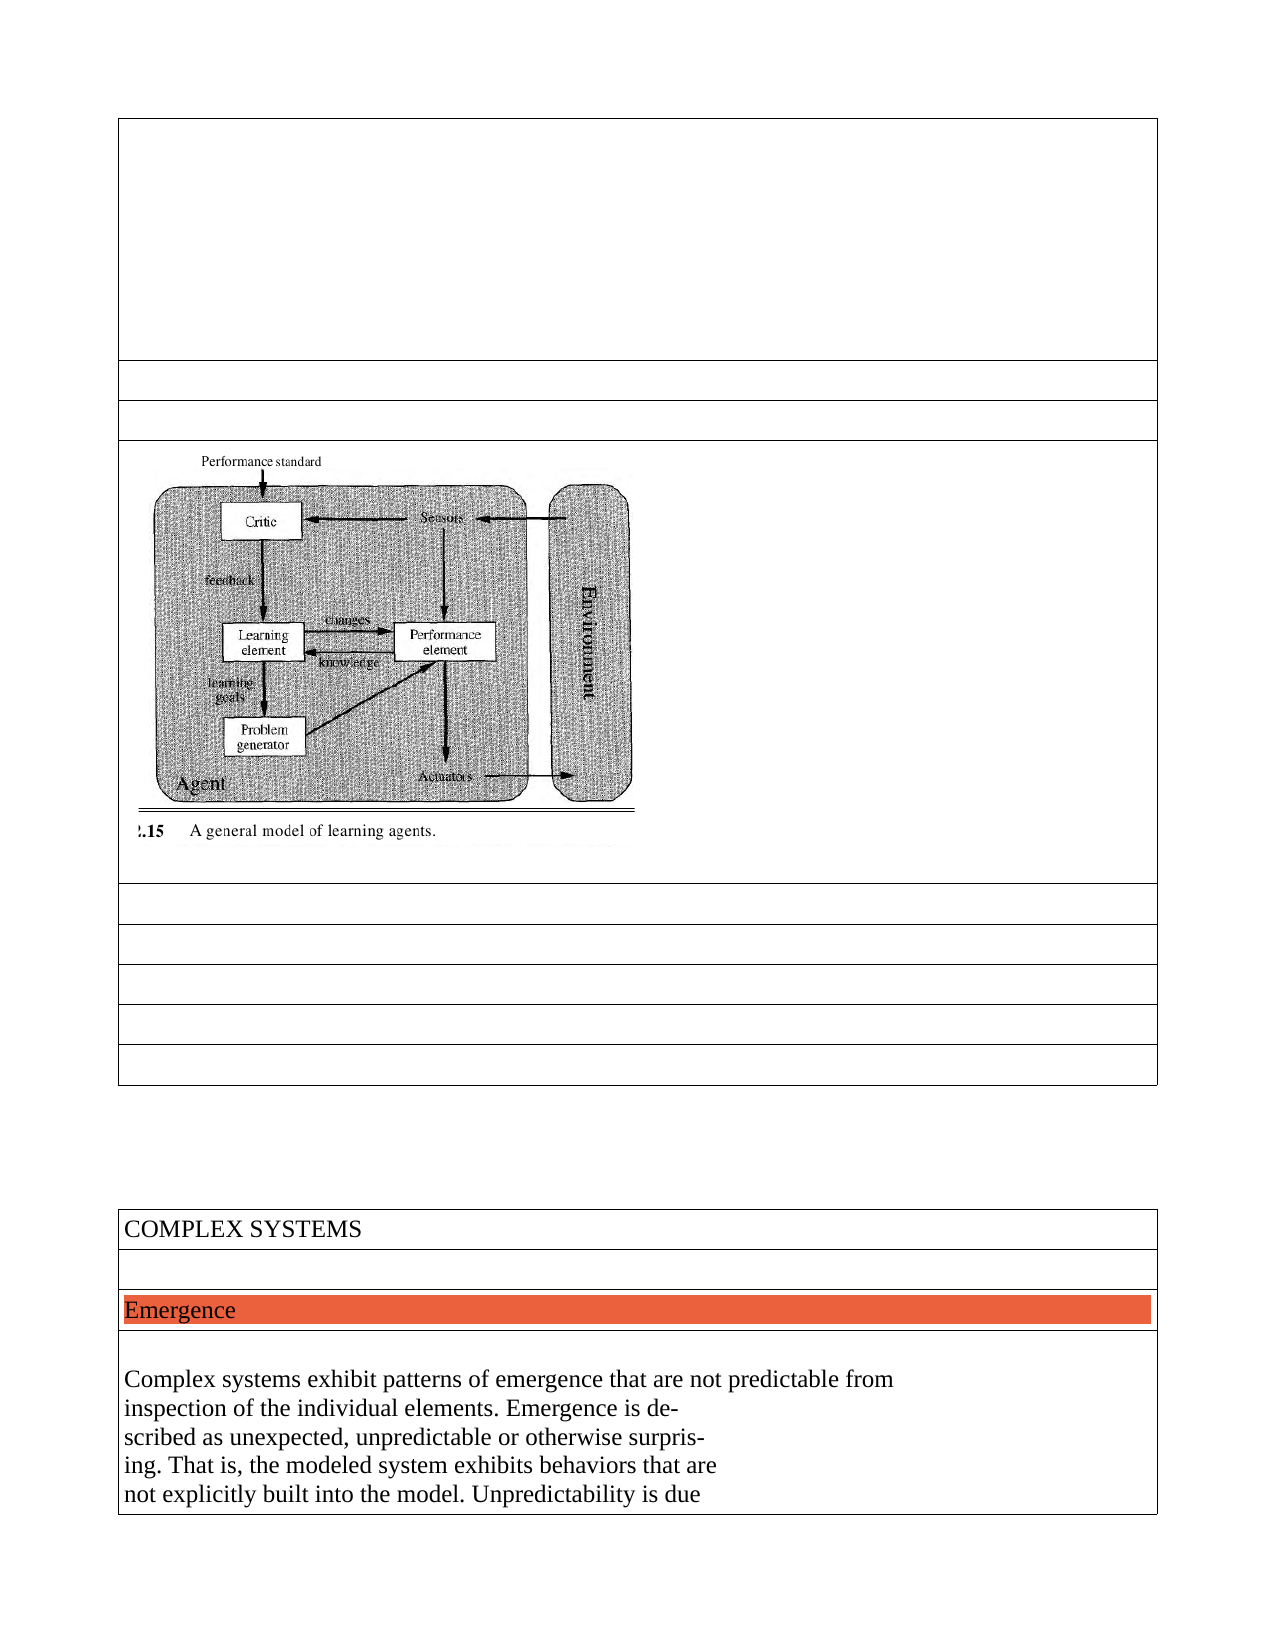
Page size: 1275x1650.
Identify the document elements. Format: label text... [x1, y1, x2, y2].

table_cell Emergence [119, 1290, 1157, 1329]
table_cell [119, 401, 1157, 440]
table_cell [119, 965, 1157, 1004]
table_cell [119, 361, 1157, 400]
table_cell [119, 119, 1157, 360]
table_cell Complex systems exhibit patterns of emergence that are not predictable from inspection of the individual elements. Emergence is de- scribed as unexpected, unpredictable or otherwise surpris- ing. That is, the modeled system exhibits behaviors that are not explicitly built into the model. Unpredictability is due [119, 1331, 1157, 1513]
table_cell [119, 441, 1157, 883]
table_header COMPLEX SYSTEMS [119, 1210, 1157, 1249]
table_cell [119, 1250, 1157, 1289]
table_cell [119, 1005, 1157, 1044]
table_cell [119, 884, 1157, 923]
table_cell [119, 1045, 1157, 1085]
picture [138, 448, 635, 847]
table_cell [119, 925, 1157, 964]
